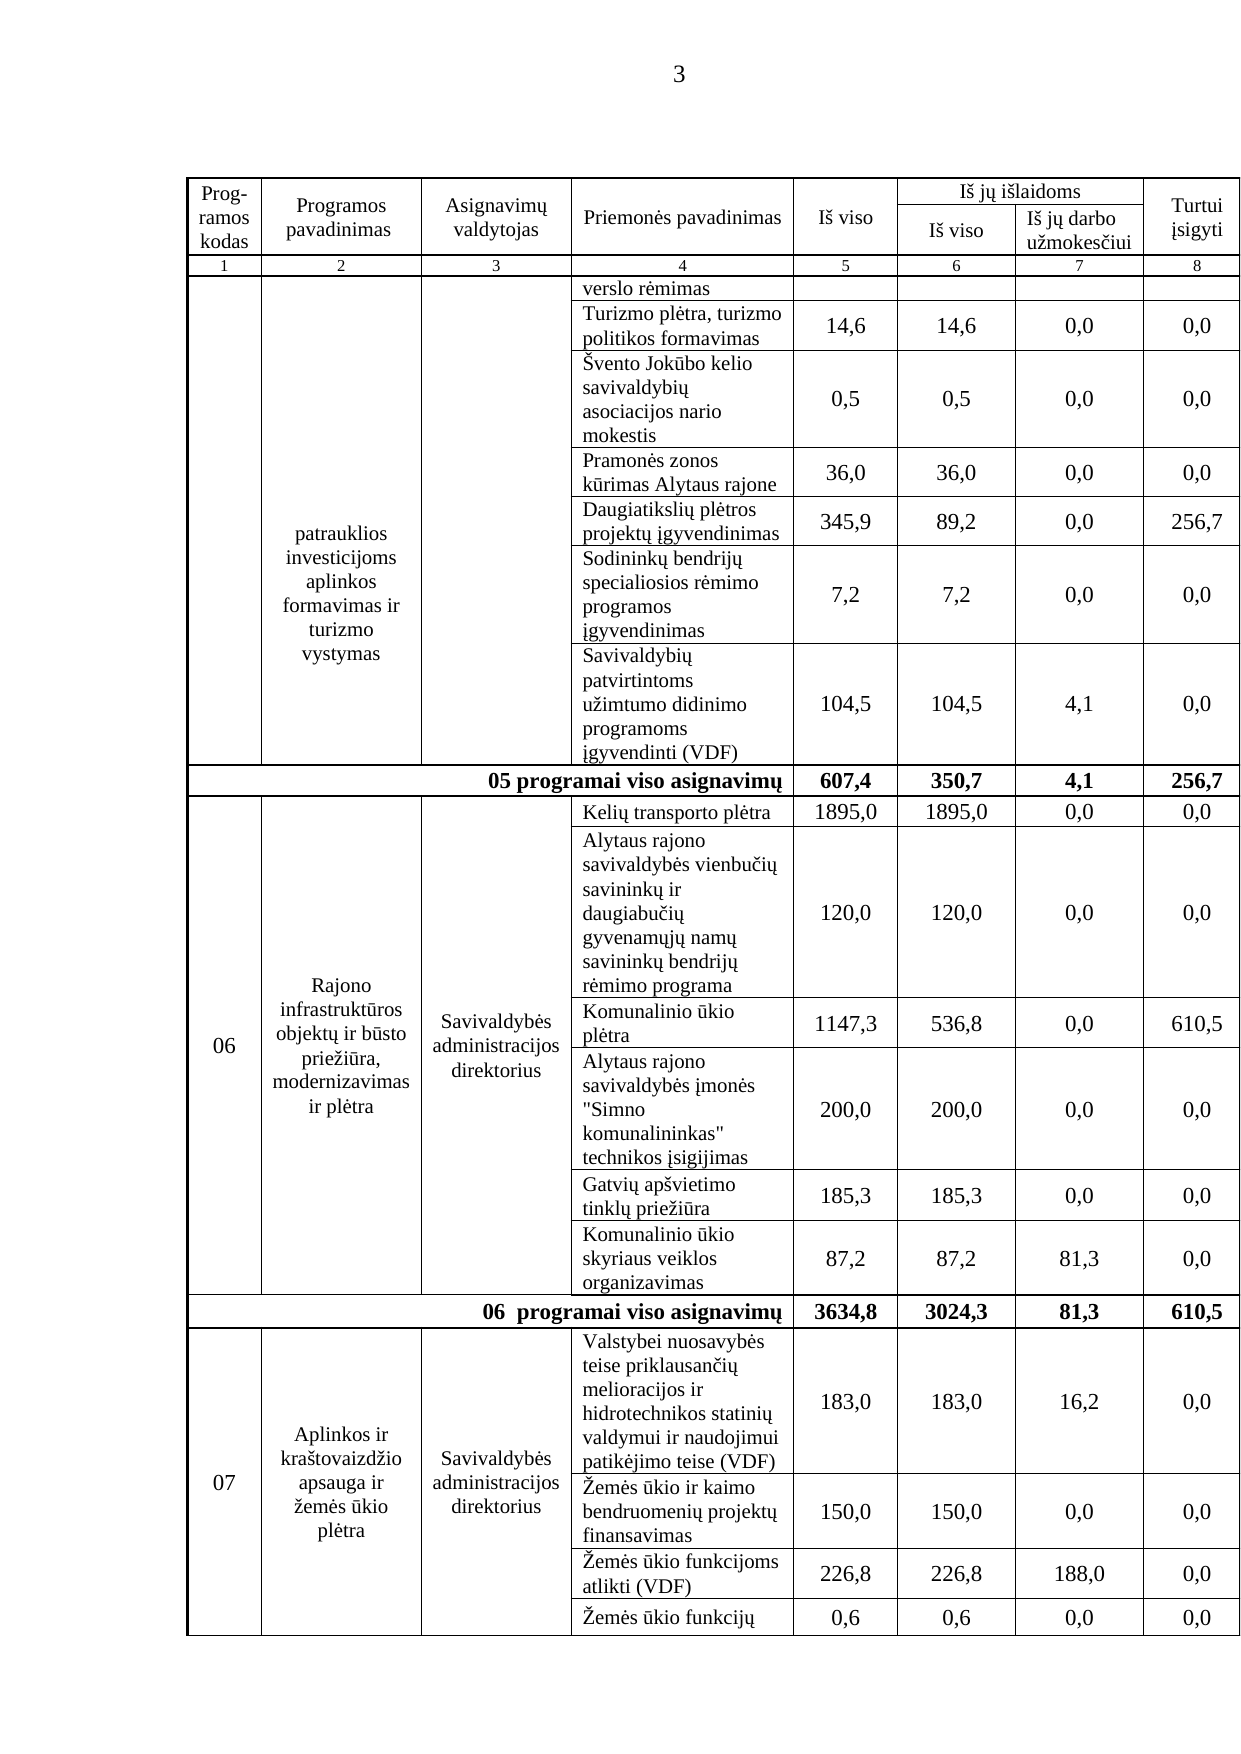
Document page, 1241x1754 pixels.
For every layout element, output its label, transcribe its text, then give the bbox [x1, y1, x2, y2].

table_cell Žemės ūkio funkcijoms atlikti (VDF) [572, 1549, 793, 1598]
table_cell Iš jų darbo užmokesčiui [1016, 205, 1143, 254]
table_cell 87,2 [794, 1221, 897, 1294]
table_cell 0,0 [1016, 1599, 1143, 1635]
table_cell 2 [262, 256, 421, 275]
table_cell 0,0 [1144, 546, 1239, 642]
table_cell 104,5 [794, 644, 897, 764]
table_cell 0,0 [1016, 1048, 1143, 1169]
table_cell 5 [794, 256, 897, 275]
table_cell 87,2 [898, 1221, 1015, 1294]
table_cell 89,2 [898, 497, 1015, 545]
table_cell patrauklios investicijoms aplinkos formavimas ir turizmo vystymas [262, 277, 421, 764]
table_cell 0,0 [1016, 1170, 1143, 1219]
table_header Programos pavadinimas [262, 179, 421, 254]
table_cell 1 [189, 256, 261, 275]
table_cell 183,0 [794, 1329, 897, 1473]
table_cell 0,0 [1016, 797, 1143, 826]
table_cell 06 programai viso asignavimų [189, 1295, 793, 1327]
table_cell 0,0 [1144, 1170, 1239, 1219]
table_cell 4,1 [1016, 766, 1143, 795]
table_cell 7,2 [794, 546, 897, 642]
table_cell 0,0 [1016, 998, 1143, 1047]
table_cell Alytaus rajono savivaldybės vienbučių savininkų ir daugiabučių gyvenamųjų namų savininkų bendrijų rėmimo programa [572, 827, 793, 997]
table_cell 185,3 [794, 1170, 897, 1219]
table_cell 226,8 [898, 1549, 1015, 1598]
table_header Turtui įsigyti [1144, 179, 1239, 254]
table_cell 345,9 [794, 497, 897, 545]
table_cell 0,0 [1144, 1599, 1239, 1635]
table_cell 0,6 [898, 1599, 1015, 1635]
table_cell [189, 277, 261, 764]
table_cell verslo rėmimas [572, 277, 793, 300]
table_cell Žemės ūkio ir kaimo bendruomenių projektų finansavimas [572, 1474, 793, 1547]
table_cell 4 [572, 256, 793, 275]
table_cell 0,0 [1144, 1221, 1239, 1294]
table_cell 0,5 [898, 351, 1015, 447]
table_cell 06 [189, 797, 261, 1294]
table_cell 104,5 [898, 644, 1015, 764]
table_cell Komunalinio ūkio plėtra [572, 998, 793, 1047]
table_cell 8 [1144, 256, 1239, 275]
table_cell 256,7 [1144, 766, 1239, 795]
table_cell 0,0 [1016, 351, 1143, 447]
table_cell 3634,8 [794, 1296, 897, 1327]
table_header Priemonės pavadinimas [572, 179, 793, 254]
table_cell 185,3 [898, 1170, 1015, 1219]
table_cell Žemės ūkio funkcijų [572, 1599, 793, 1635]
table_cell Sodininkų bendrijų specialiosios rėmimo programos įgyvendinimas [572, 546, 793, 642]
table_header Asignavimų valdytojas [422, 179, 571, 254]
table_cell Komunalinio ūkio skyriaus veiklos organizavimas [572, 1221, 793, 1294]
table_cell 610,5 [1144, 998, 1239, 1047]
table_cell 150,0 [898, 1474, 1015, 1547]
table_cell [1144, 277, 1239, 300]
table_cell Gatvių apšvietimo tinklų priežiūra [572, 1170, 793, 1219]
table_cell 350,7 [898, 766, 1015, 795]
table_cell 0,0 [1144, 797, 1239, 826]
table_cell Savivaldybės administracijos direktorius [422, 797, 571, 1294]
table_cell 607,4 [794, 766, 897, 795]
table_header Iš viso [794, 179, 897, 254]
table_cell Savivaldybės administracijos direktorius [422, 1329, 571, 1635]
table_cell 610,5 [1144, 1296, 1239, 1327]
table_cell Turizmo plėtra, turizmo politikos formavimas [572, 301, 793, 349]
table_cell 0,6 [794, 1599, 897, 1635]
table_cell 0,5 [794, 351, 897, 447]
table_cell 81,3 [1016, 1221, 1143, 1294]
table_cell 183,0 [898, 1329, 1015, 1473]
table_cell 0,0 [1016, 497, 1143, 545]
table_cell 150,0 [794, 1474, 897, 1547]
table_cell 0,0 [1144, 351, 1239, 447]
table_cell 4,1 [1016, 644, 1143, 764]
table_cell 536,8 [898, 998, 1015, 1047]
table_cell 3024,3 [898, 1296, 1015, 1327]
table_cell Savivaldybių patvirtintoms užimtumo didinimo programoms įgyvendinti (VDF) [572, 644, 793, 764]
table_cell [1016, 277, 1143, 300]
table_cell 1895,0 [898, 797, 1015, 826]
table_header Iš jų išlaidoms [898, 179, 1143, 204]
table_cell 188,0 [1016, 1549, 1143, 1598]
table_cell Valstybei nuosavybės teise priklausančių melioracijos ir hidrotechnikos statinių valdymui ir naudojimui patikėjimo teise (VDF) [572, 1329, 793, 1473]
table_header Prog-ramos kodas [189, 179, 261, 254]
table_cell 05 programai viso asignavimų [189, 766, 793, 795]
table_cell 07 [189, 1329, 261, 1635]
table_cell 120,0 [898, 827, 1015, 997]
table_cell 1895,0 [794, 797, 897, 826]
table_cell 0,0 [1144, 448, 1239, 496]
table_cell 16,2 [1016, 1329, 1143, 1473]
table_cell 14,6 [794, 301, 897, 349]
table_cell 0,0 [1016, 301, 1143, 349]
table_cell [898, 277, 1015, 300]
table_cell 0,0 [1144, 1474, 1239, 1547]
table_cell 0,0 [1144, 1329, 1239, 1473]
table_cell 3 [422, 256, 571, 275]
table_cell [422, 277, 571, 764]
table_cell Iš viso [898, 205, 1015, 254]
table_cell 14,6 [898, 301, 1015, 349]
table_cell 0,0 [1016, 448, 1143, 496]
table_cell 36,0 [898, 448, 1015, 496]
table_cell 0,0 [1144, 644, 1239, 764]
table_cell Aplinkos ir kraštovaizdžio apsauga ir žemės ūkio plėtra [262, 1329, 421, 1635]
table_cell Daugiatikslių plėtros projektų įgyvendinimas [572, 497, 793, 545]
table_cell 7,2 [898, 546, 1015, 642]
table_cell Alytaus rajono savivaldybės įmonės "Simno komunalininkas" technikos įsigijimas [572, 1048, 793, 1169]
table_cell 6 [898, 256, 1015, 275]
table_cell 0,0 [1144, 1048, 1239, 1169]
table_cell 226,8 [794, 1549, 897, 1598]
table_cell [794, 277, 897, 300]
table_cell 7 [1016, 256, 1143, 275]
table_cell Pramonės zonos kūrimas Alytaus rajone [572, 448, 793, 496]
table_cell 36,0 [794, 448, 897, 496]
table_cell 200,0 [794, 1048, 897, 1169]
table_cell 0,0 [1016, 827, 1143, 997]
table_cell 256,7 [1144, 497, 1239, 545]
table_cell 0,0 [1016, 546, 1143, 642]
table_cell Švento Jokūbo kelio savivaldybių asociacijos nario mokestis [572, 351, 793, 447]
table_cell 120,0 [794, 827, 897, 997]
table_cell 0,0 [1016, 1474, 1143, 1547]
table_cell 0,0 [1144, 1549, 1239, 1598]
table_cell Rajono infrastruktūros objektų ir būsto priežiūra, modernizavimas ir plėtra [262, 797, 421, 1294]
table_cell 1147,3 [794, 998, 897, 1047]
table_cell 0,0 [1144, 827, 1239, 997]
table_cell 81,3 [1016, 1296, 1143, 1327]
table_cell Kelių transporto plėtra [572, 797, 793, 826]
table_cell 0,0 [1144, 301, 1239, 349]
table_cell 200,0 [898, 1048, 1015, 1169]
